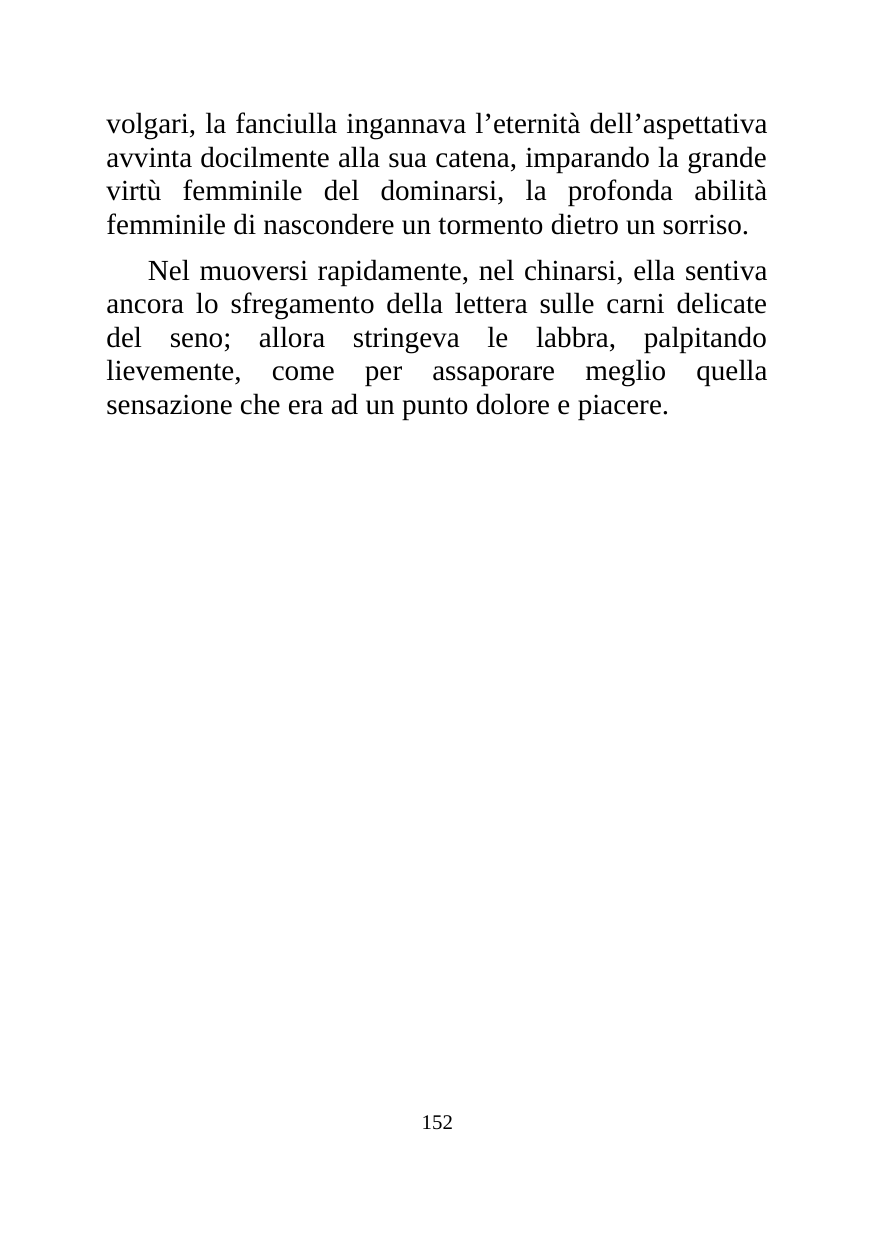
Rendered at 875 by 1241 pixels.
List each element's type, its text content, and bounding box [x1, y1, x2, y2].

text Nel muoversi rapidamente, nel chinarsi, ella sentiva ancora lo sfregamento della lettera sulle carni delicate del seno; allora stringeva le labbra, palpitando lievemente, come per assaporare meglio quella sensazione che era ad un punto dolore e piacere. [106, 253, 768, 421]
text volgari, la fanciulla ingannava l’eternità dell’aspettativa avvinta docilmente alla sua catena, imparando la grande virtù femminile del dominarsi, la profonda abilità femminile di nascondere un tormento dietro un sorriso. [106, 106, 768, 240]
